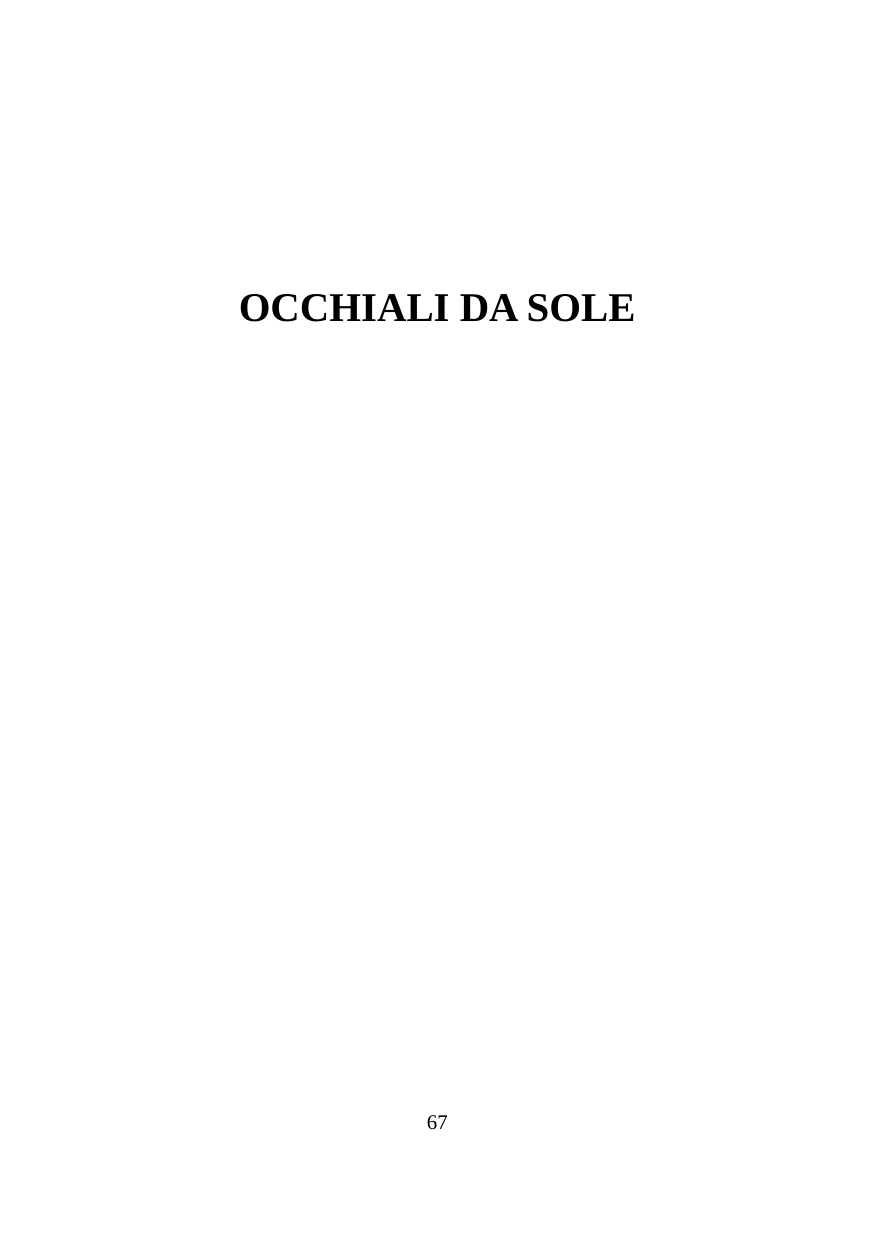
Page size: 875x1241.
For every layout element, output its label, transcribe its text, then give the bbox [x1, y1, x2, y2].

subtitle OCCHIALI DA SOLE [106, 283, 768, 330]
